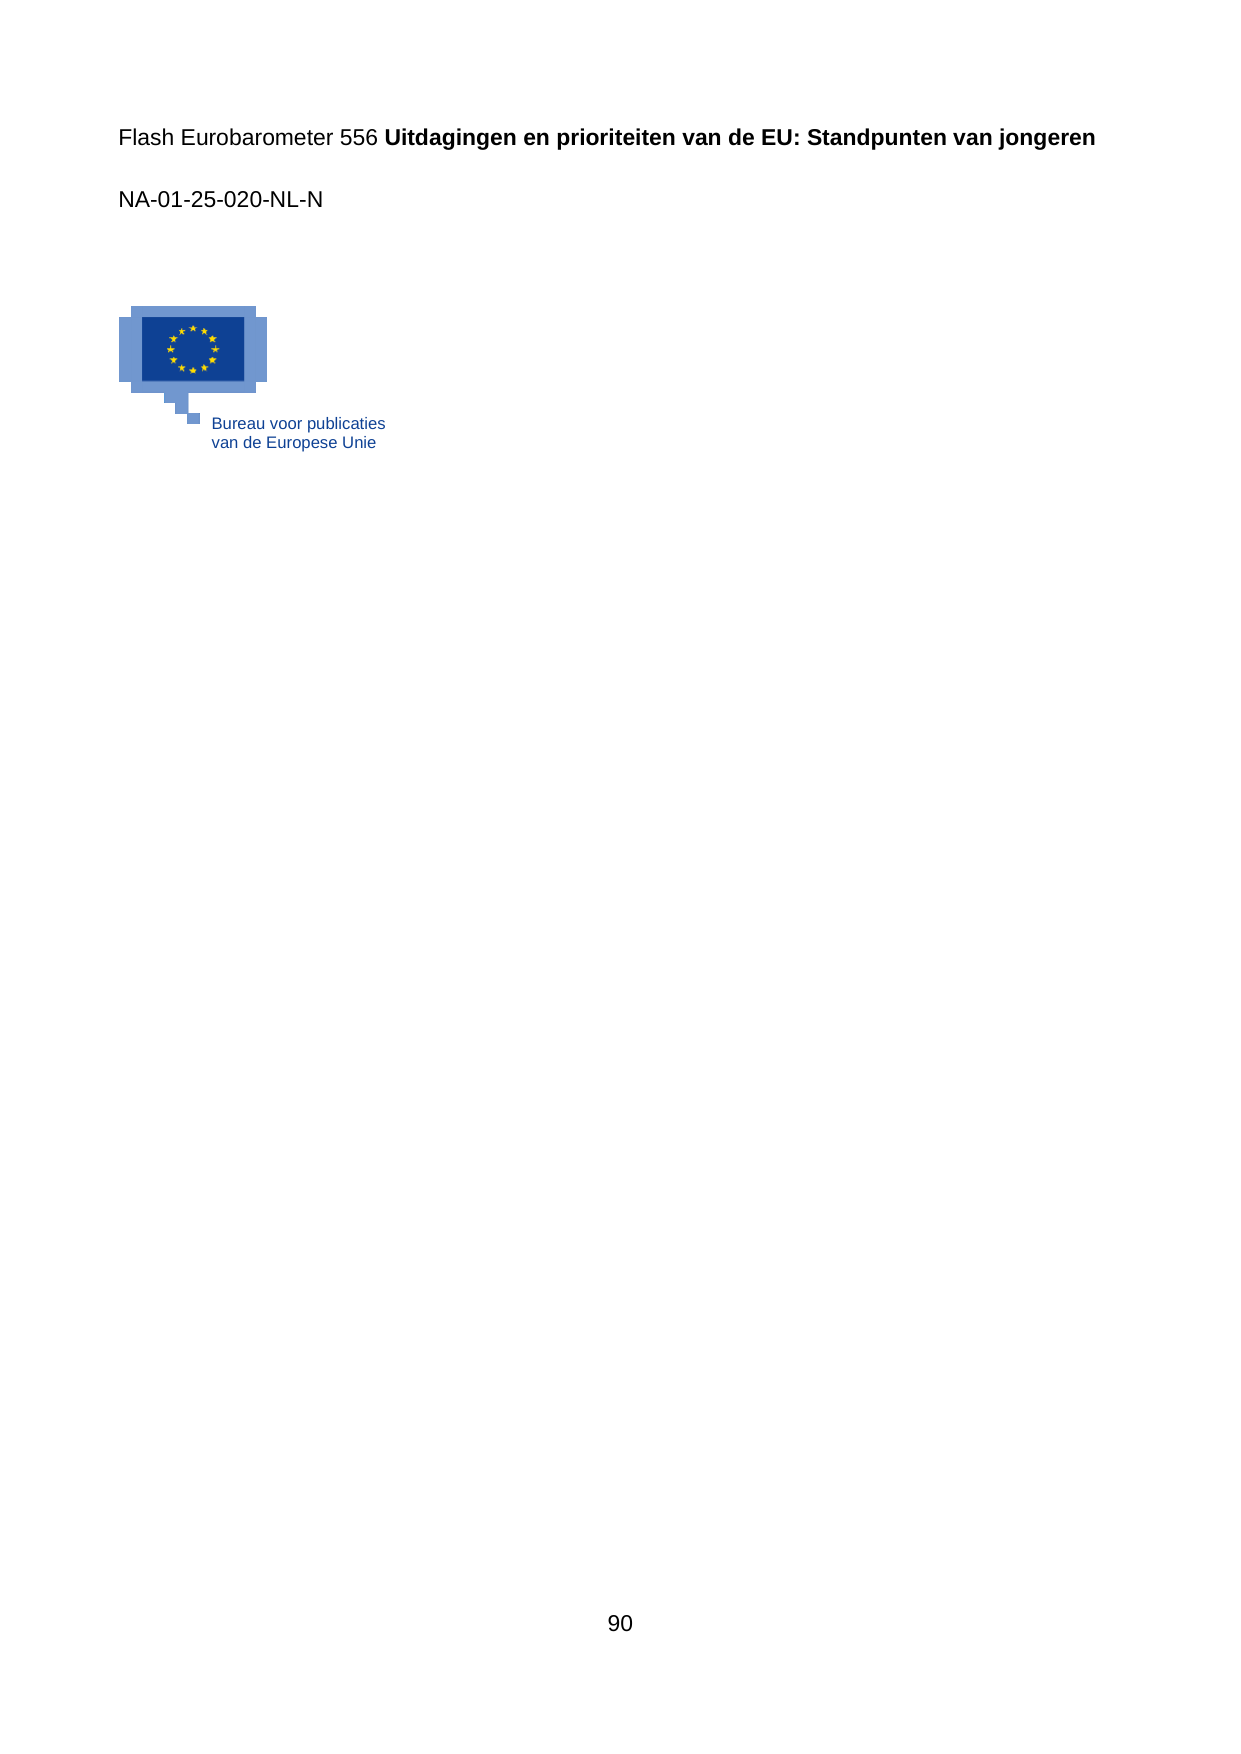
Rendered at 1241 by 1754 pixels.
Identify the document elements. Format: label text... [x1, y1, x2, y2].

text NA-01-25-020-NL-N [118, 186, 1122, 212]
picture [118, 306, 273, 424]
